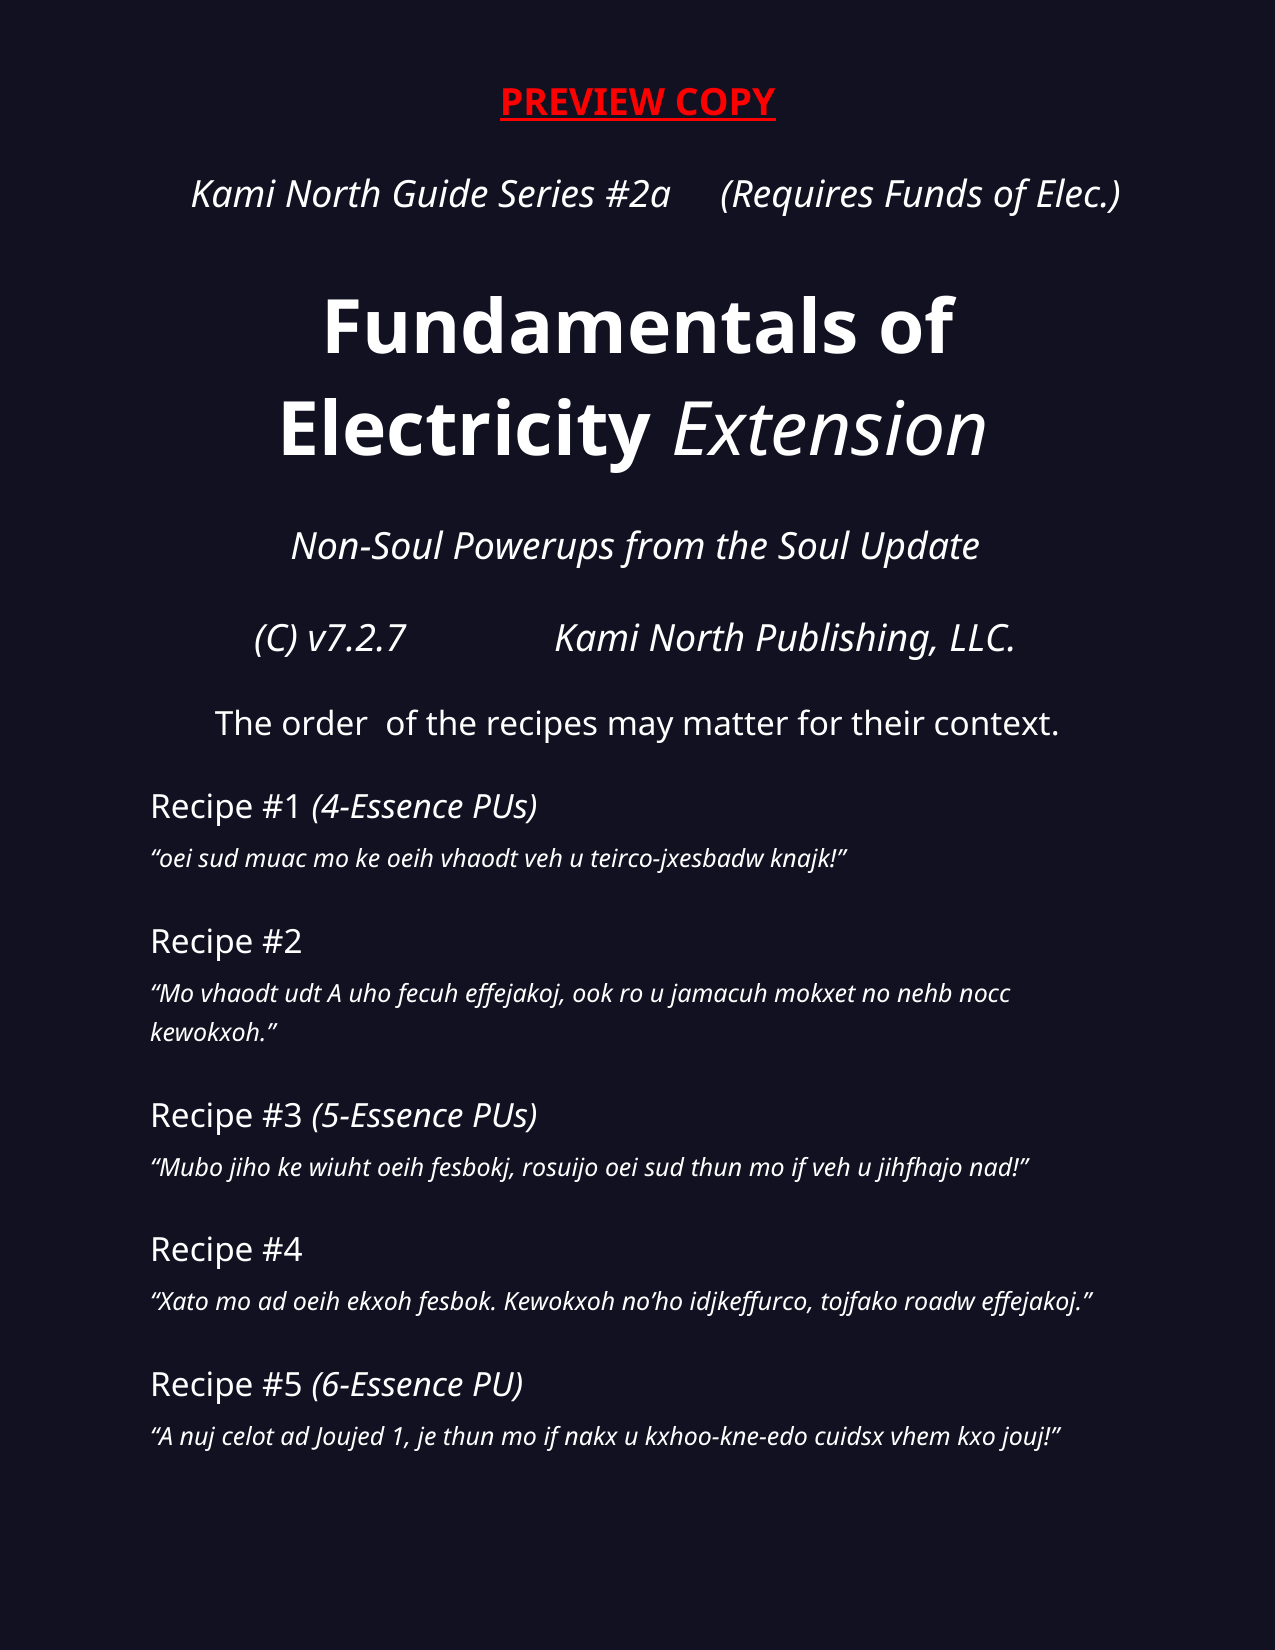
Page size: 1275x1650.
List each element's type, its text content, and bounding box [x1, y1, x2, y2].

subtitle Recipe #1 (4-Essence PUs) [150, 783, 1125, 828]
subtitle Recipe #5 (6-Essence PU) [150, 1361, 1125, 1406]
subtitle Recipe #4 [150, 1226, 1125, 1271]
text “A nuj celot ad Joujed 1, je thun mo if nakx u kxhoo-kne-edo cuidsx vhem kxo jouj!” [150, 1418, 1125, 1453]
text Fundamentals of Electricity Extension [150, 273, 1125, 477]
text Non-Soul Powerups from the Soul Update [150, 519, 1125, 570]
text “oei sud muac mo ke oeih vhaodt veh u teirco-jxesbadw knajk!” [150, 841, 1125, 875]
text “Mubo jiho ke wiuht oeih fesbokj, rosuijo oei sud thun mo if veh u jihfhajo nad!” [150, 1149, 1125, 1183]
subtitle The order of the recipes may matter for their context. [150, 700, 1125, 746]
subtitle Recipe #3 (5-Essence PUs) [150, 1091, 1125, 1137]
text (C) v7.2.7 Kami North Publishing, LLC. [150, 612, 1125, 663]
subtitle Recipe #2 [150, 918, 1125, 963]
text “Xato mo ad oeih ekxoh fesbok. Kewokxoh no’ho idjkeffurco, tojfako roadw effejakoj.” [150, 1284, 1125, 1318]
text “Mo vhaodt udt A uho fecuh effejakoj, ook ro u jamacuh mokxet no nehb nocc kewokxoh.” [150, 976, 1125, 1049]
